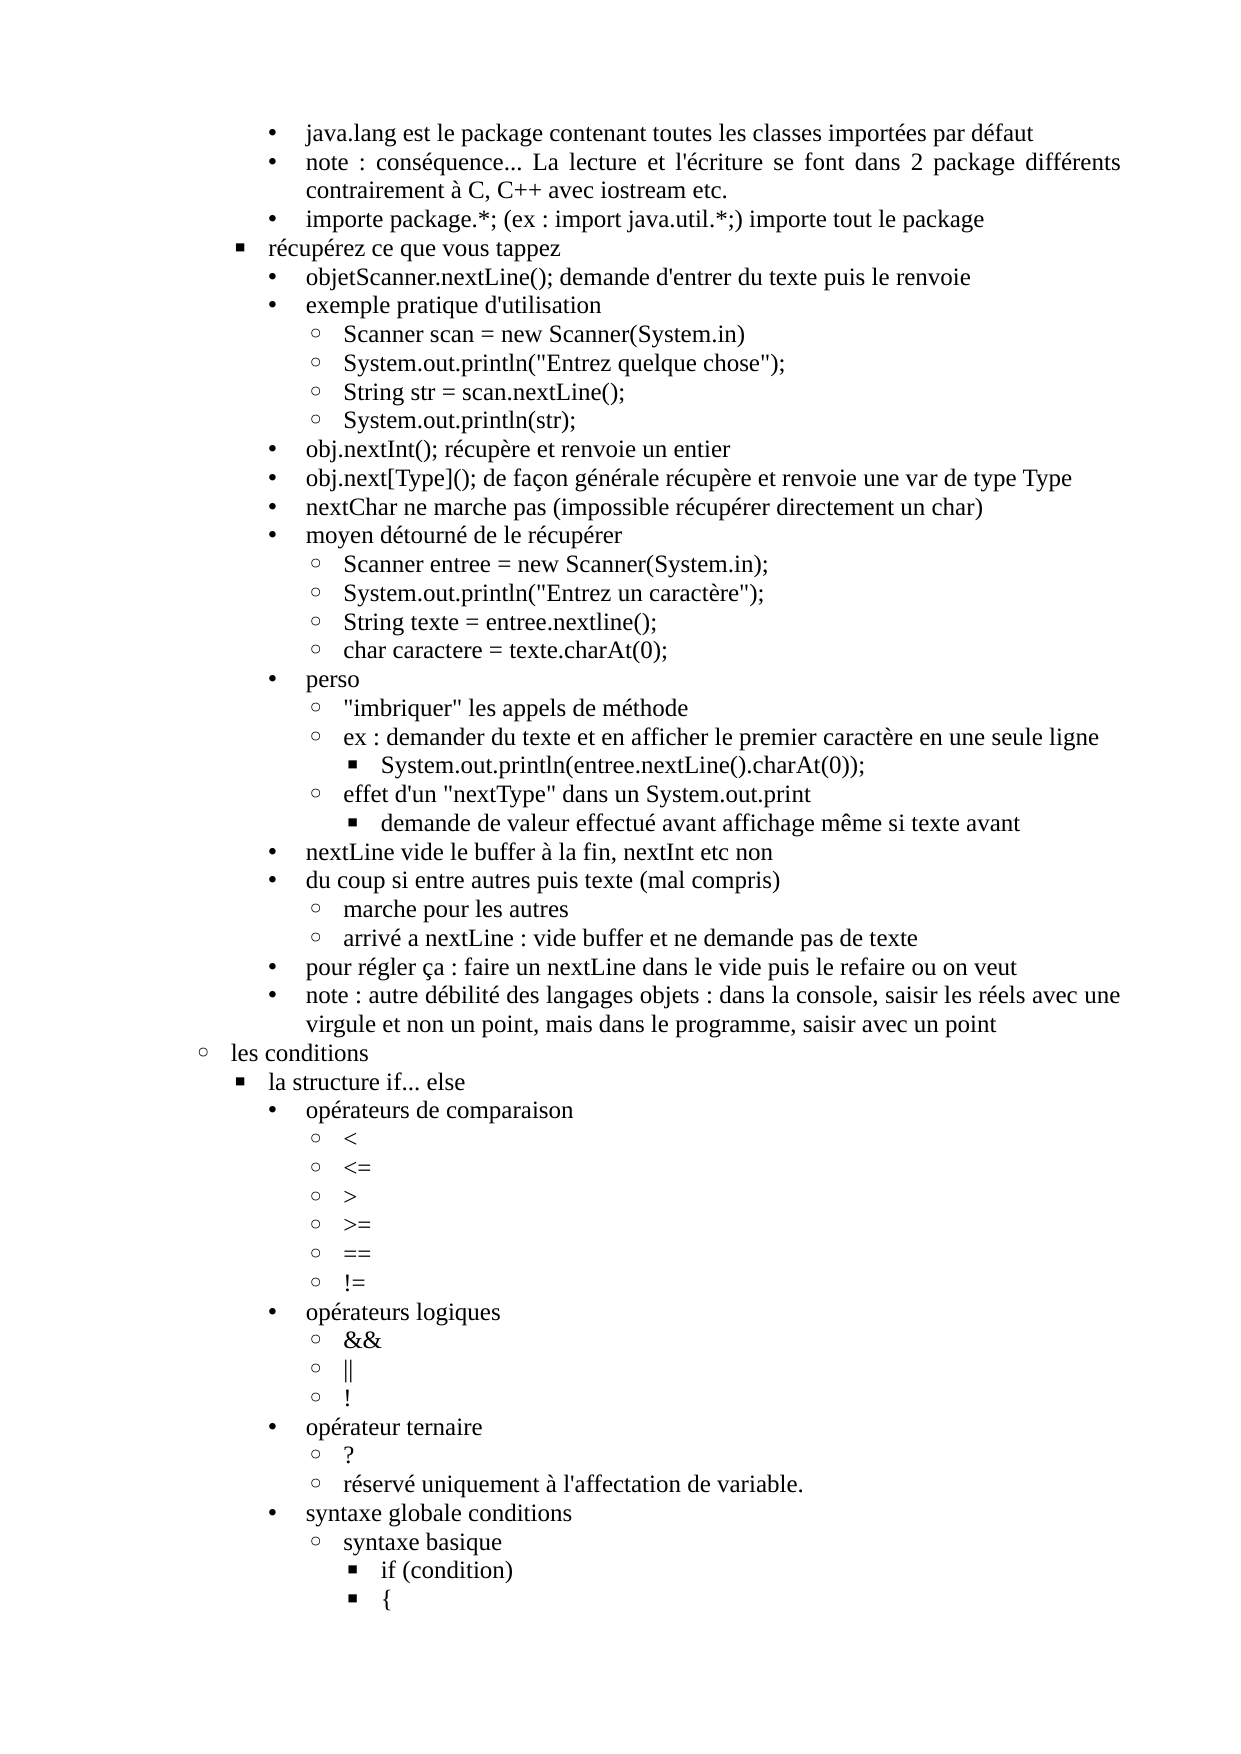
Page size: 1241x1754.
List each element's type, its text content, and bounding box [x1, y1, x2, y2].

list == [306, 1239, 1122, 1268]
list note : autre débilité des langages objets : dans la console, saisir les réels avec une virgule et non un point, mais dans le programme, saisir avec un point [268, 981, 1122, 1038]
list ex : demander du texte et en afficher le premier caractère en une seule ligne [306, 722, 1122, 751]
list String str = scan.nextLine(); [306, 377, 1122, 406]
list demande de valeur effectué avant affichage même si texte avant [343, 808, 1122, 837]
list obj.nextInt(); récupère et renvoie un entier [268, 434, 1122, 463]
list syntaxe globale conditions [268, 1498, 1122, 1527]
list System.out.println("Entrez quelque chose"); [306, 348, 1122, 377]
list du coup si entre autres puis texte (mal compris) [268, 866, 1122, 894]
list exemple pratique d'utilisation [268, 291, 1122, 319]
list la structure if... else [231, 1067, 1122, 1096]
list note : conséquence... La lecture et l'écriture se font dans 2 package différents contrairement à C, C++ avec iostream etc. [268, 147, 1122, 204]
list char caractere = texte.charAt(0); [306, 636, 1122, 664]
list pour régler ça : faire un nextLine dans le vide puis le refaire ou on veut [268, 952, 1122, 981]
list moyen détourné de le récupérer [268, 521, 1122, 549]
list marche pour les autres [306, 894, 1122, 923]
list importe package.*; (ex : import java.util.*;) importe tout le package [268, 204, 1122, 233]
list java.lang est le package contenant toutes les classes importées par défaut [268, 118, 1122, 147]
list obj.next[Type](); de façon générale récupère et renvoie une var de type Type [268, 463, 1122, 492]
list arrivé a nextLine : vide buffer et ne demande pas de texte [306, 923, 1122, 952]
list objetScanner.nextLine(); demande d'entrer du texte puis le renvoie [268, 262, 1122, 291]
list les conditions [193, 1038, 1122, 1067]
list syntaxe basique [306, 1527, 1122, 1556]
list récupérez ce que vous tappez [231, 233, 1122, 262]
list nextChar ne marche pas (impossible récupérer directement un char) [268, 492, 1122, 521]
list { [343, 1584, 1122, 1613]
list System.out.println(str); [306, 406, 1122, 434]
list réservé uniquement à l'affectation de variable. [306, 1469, 1122, 1498]
list ? [306, 1441, 1122, 1469]
list ! [306, 1383, 1122, 1412]
list <= [306, 1153, 1122, 1182]
list && [306, 1326, 1122, 1354]
list opérateurs de comparaison [268, 1096, 1122, 1124]
list System.out.println("Entrez un caractère"); [306, 578, 1122, 607]
list >= [306, 1211, 1122, 1239]
list opérateurs logiques [268, 1297, 1122, 1326]
list || [306, 1354, 1122, 1383]
list perso [268, 664, 1122, 693]
list "imbriquer" les appels de méthode [306, 693, 1122, 722]
list String texte = entree.nextline(); [306, 607, 1122, 636]
list > [306, 1182, 1122, 1211]
list effet d'un "nextType" dans un System.out.print [306, 779, 1122, 808]
list nextLine vide le buffer à la fin, nextInt etc non [268, 837, 1122, 866]
list System.out.println(entree.nextLine().charAt(0)); [343, 751, 1122, 779]
list if (condition) [343, 1556, 1122, 1584]
list < [306, 1124, 1122, 1153]
list Scanner entree = new Scanner(System.in); [306, 549, 1122, 578]
list != [306, 1268, 1122, 1297]
list Scanner scan = new Scanner(System.in) [306, 319, 1122, 348]
list opérateur ternaire [268, 1412, 1122, 1441]
